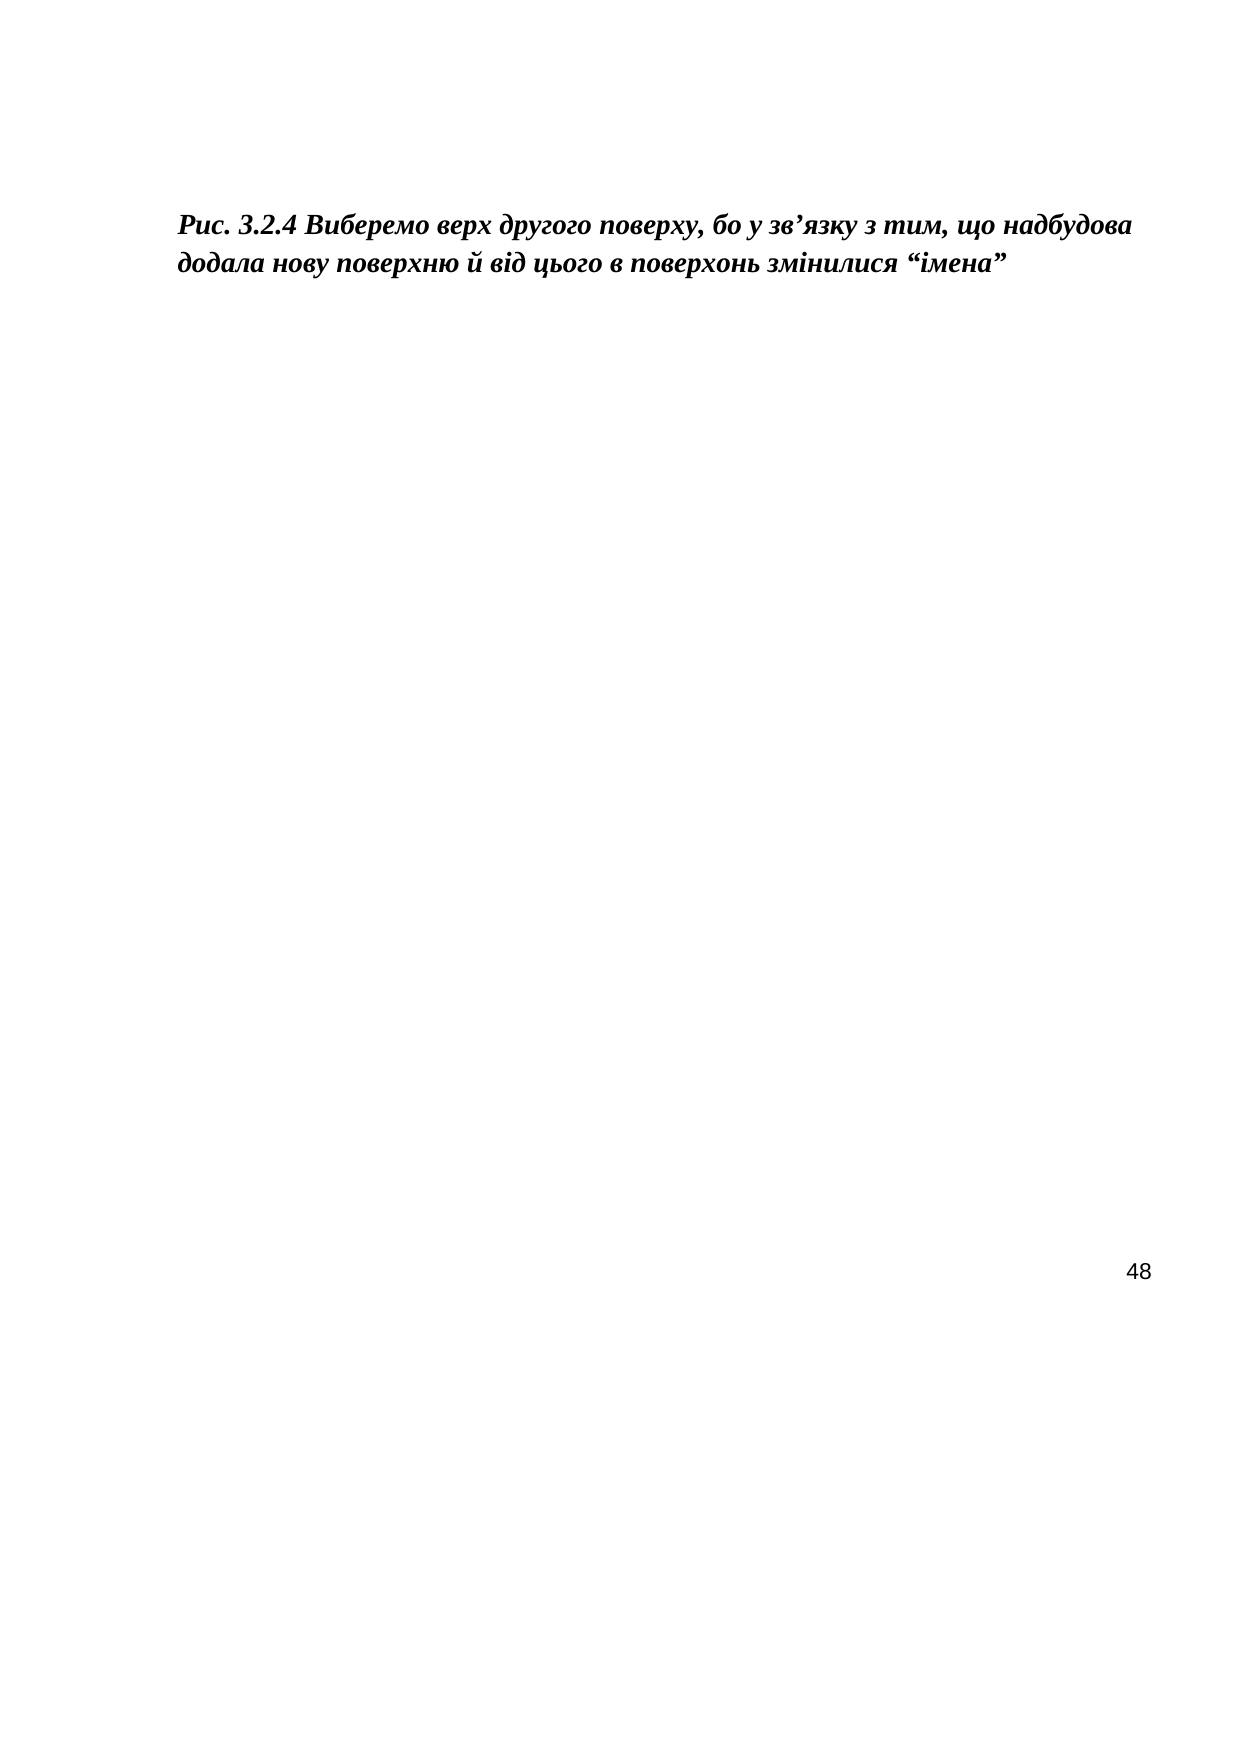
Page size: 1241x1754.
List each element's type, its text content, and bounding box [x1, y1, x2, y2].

text Рис. 3.2.4 Виберемо верх другого поверху, бо у зв’язку з тим, що надбудова додала нову поверхню й від цього в поверхонь змінилися “імена” [177, 207, 1152, 279]
